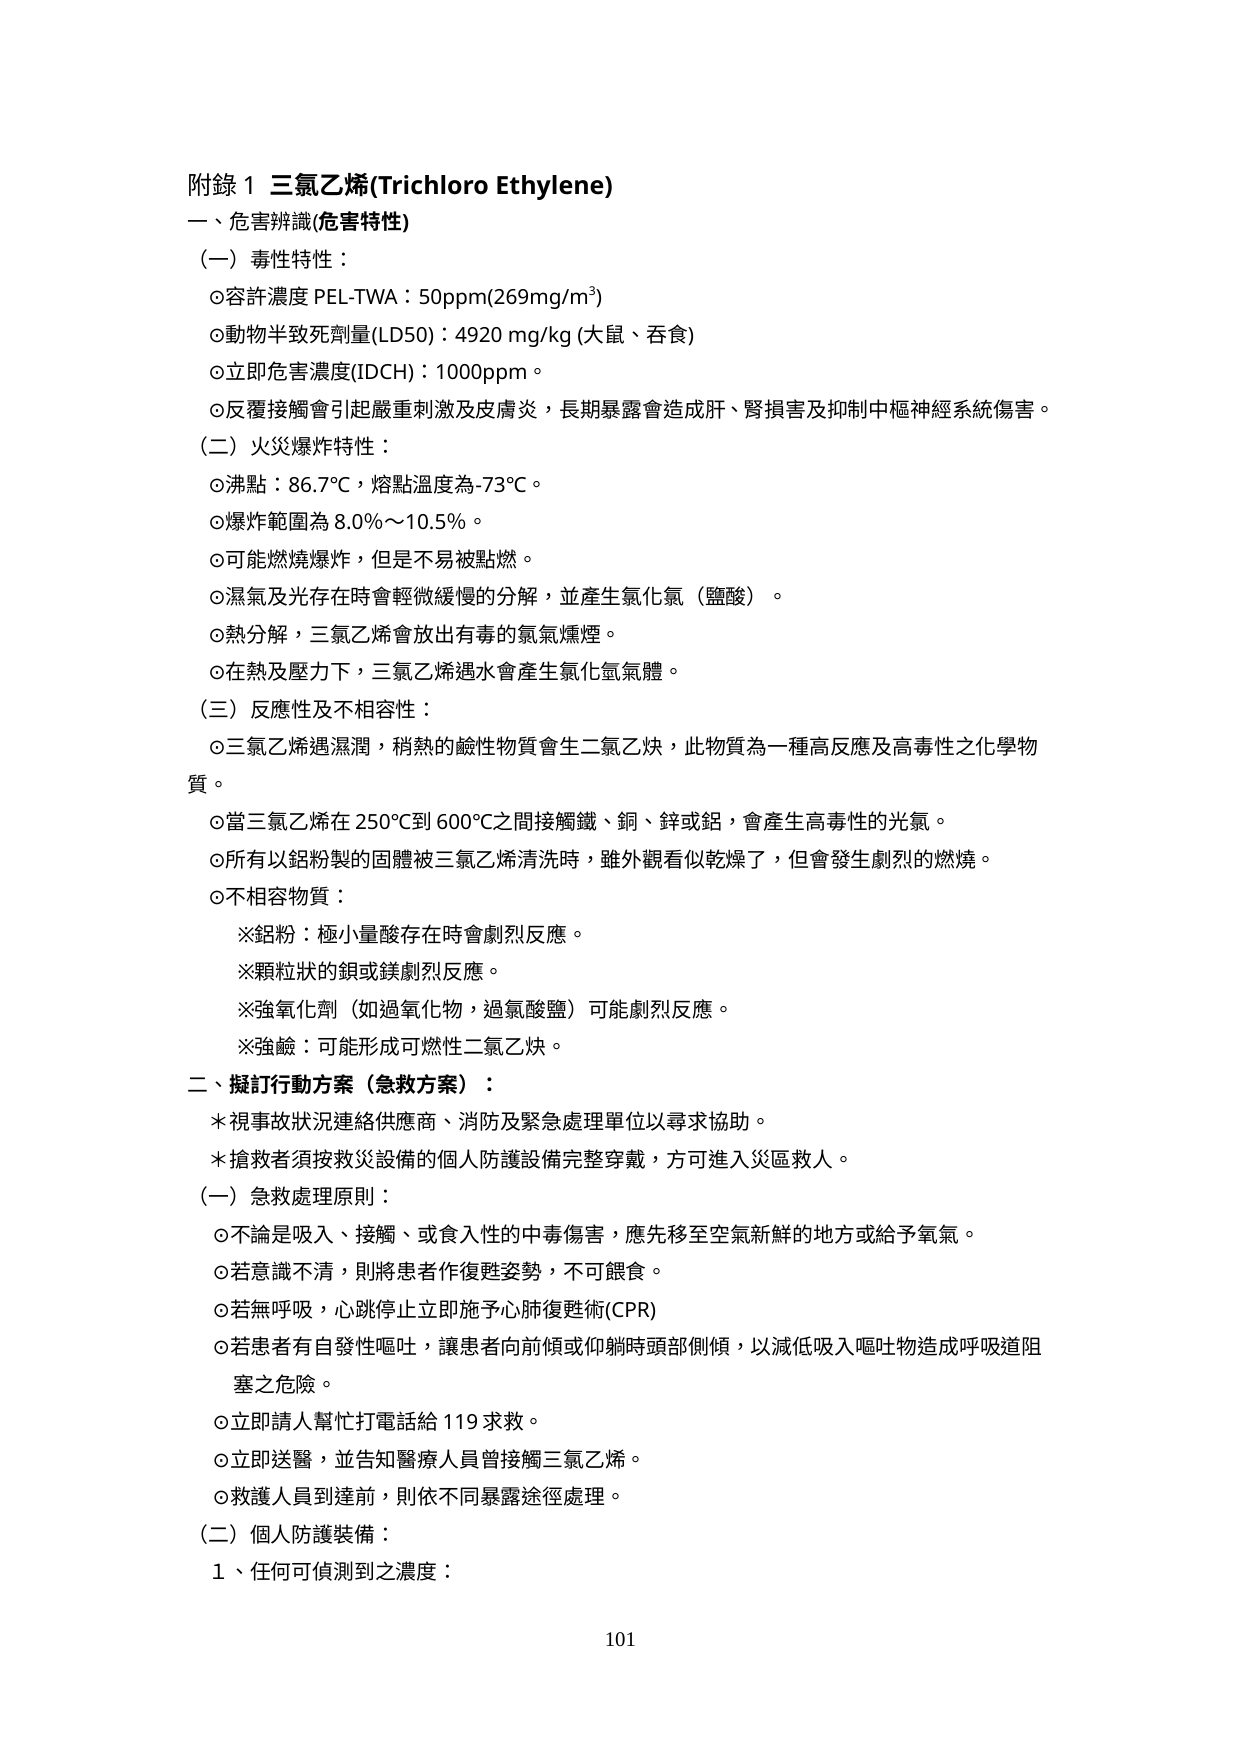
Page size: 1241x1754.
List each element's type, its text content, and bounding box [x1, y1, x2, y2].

text ⊙立即送醫，並告知醫療人員曾接觸三氯乙烯。 [212, 1439, 1053, 1477]
text （三）反應性及不相容性： [187, 689, 1053, 727]
text ⊙所有以鋁粉製的固體被三氯乙烯清洗時，雖外觀看似乾燥了，但會發生劇烈的燃燒。 [187, 839, 1053, 877]
text ⊙沸點：86.7℃，熔點溫度為-73℃。 [187, 464, 1053, 502]
text 附錄1 三氯乙烯(Trichloro Ethylene) [187, 164, 1053, 202]
text ⊙爆炸範圍為8.0％～10.5％。 [187, 502, 1053, 539]
text ⊙容許濃度PEL-TWA：50ppm(269mg/m3) [187, 277, 1053, 314]
text ⊙不相容物質： [187, 877, 1053, 914]
text ⊙若無呼吸，心跳停止立即施予心肺復甦術(CPR) [212, 1289, 1053, 1327]
text ※強鹼：可能形成可燃性二氯乙炔。 [237, 1027, 1053, 1064]
text １、任何可偵測到之濃度： [187, 1552, 1053, 1589]
text ⊙立即請人幫忙打電話給119求救。 [212, 1402, 1053, 1439]
text ⊙動物半致死劑量(LD50)：4920 mg/kg (大鼠、吞食) [187, 314, 1053, 352]
text ⊙三氯乙烯遇濕潤，稍熱的鹼性物質會生二氯乙炔，此物質為一種高反應及高毒性之化學物質。 [187, 727, 1053, 802]
text 一、危害辨識(危害特性) [187, 202, 1053, 239]
text ⊙濕氣及光存在時會輕微緩慢的分解，並產生氯化氯（鹽酸）。 [187, 577, 1053, 614]
text ⊙在熱及壓力下，三氯乙烯遇水會產生氯化氫氣體。 [187, 652, 1053, 689]
text ⊙可能燃燒爆炸，但是不易被點燃。 [187, 539, 1053, 577]
text ※顆粒狀的鋇或鎂劇烈反應。 [237, 952, 1053, 989]
text ⊙救護人員到達前，則依不同暴露途徑處理。 [212, 1477, 1053, 1514]
text ⊙不論是吸入、接觸、或食入性的中毒傷害，應先移至空氣新鮮的地方或給予氧氣。 [212, 1214, 1053, 1252]
text （二）個人防護裝備： [187, 1514, 1053, 1552]
text ⊙立即危害濃度(IDCH)：1000ppm。 [187, 352, 1053, 389]
text （一）急救處理原則： [187, 1177, 1053, 1214]
text ＊搶救者須按救災設備的個人防護設備完整穿戴，方可進入災區救人。 [187, 1139, 1053, 1177]
text ※強氧化劑（如過氧化物，過氯酸鹽）可能劇烈反應。 [237, 989, 1053, 1027]
text 二、擬訂行動方案（急救方案）： [187, 1064, 1053, 1102]
text ※鋁粉：極小量酸存在時會劇烈反應。 [237, 914, 1053, 952]
text ⊙若患者有自發性嘔吐，讓患者向前傾或仰躺時頭部側傾，以減低吸入嘔吐物造成呼吸道阻塞之危險。 [212, 1327, 1053, 1402]
text ⊙熱分解，三氯乙烯會放出有毒的氯氣燻煙。 [187, 614, 1053, 652]
text ⊙若意識不清，則將患者作復甦姿勢，不可餵食。 [212, 1252, 1053, 1289]
text （二）火災爆炸特性： [187, 427, 1053, 464]
text ⊙反覆接觸會引起嚴重刺激及皮膚炎，長期暴露會造成肝、腎損害及抑制中樞神經系統傷害。 [187, 389, 1053, 427]
text （一）毒性特性： [187, 239, 1053, 277]
text ⊙當三氯乙烯在250℃到600℃之間接觸鐵、銅、鋅或鋁，會產生高毒性的光氯。 [187, 802, 1053, 839]
text ＊視事故狀況連絡供應商、消防及緊急處理單位以尋求協助。 [187, 1102, 1053, 1139]
